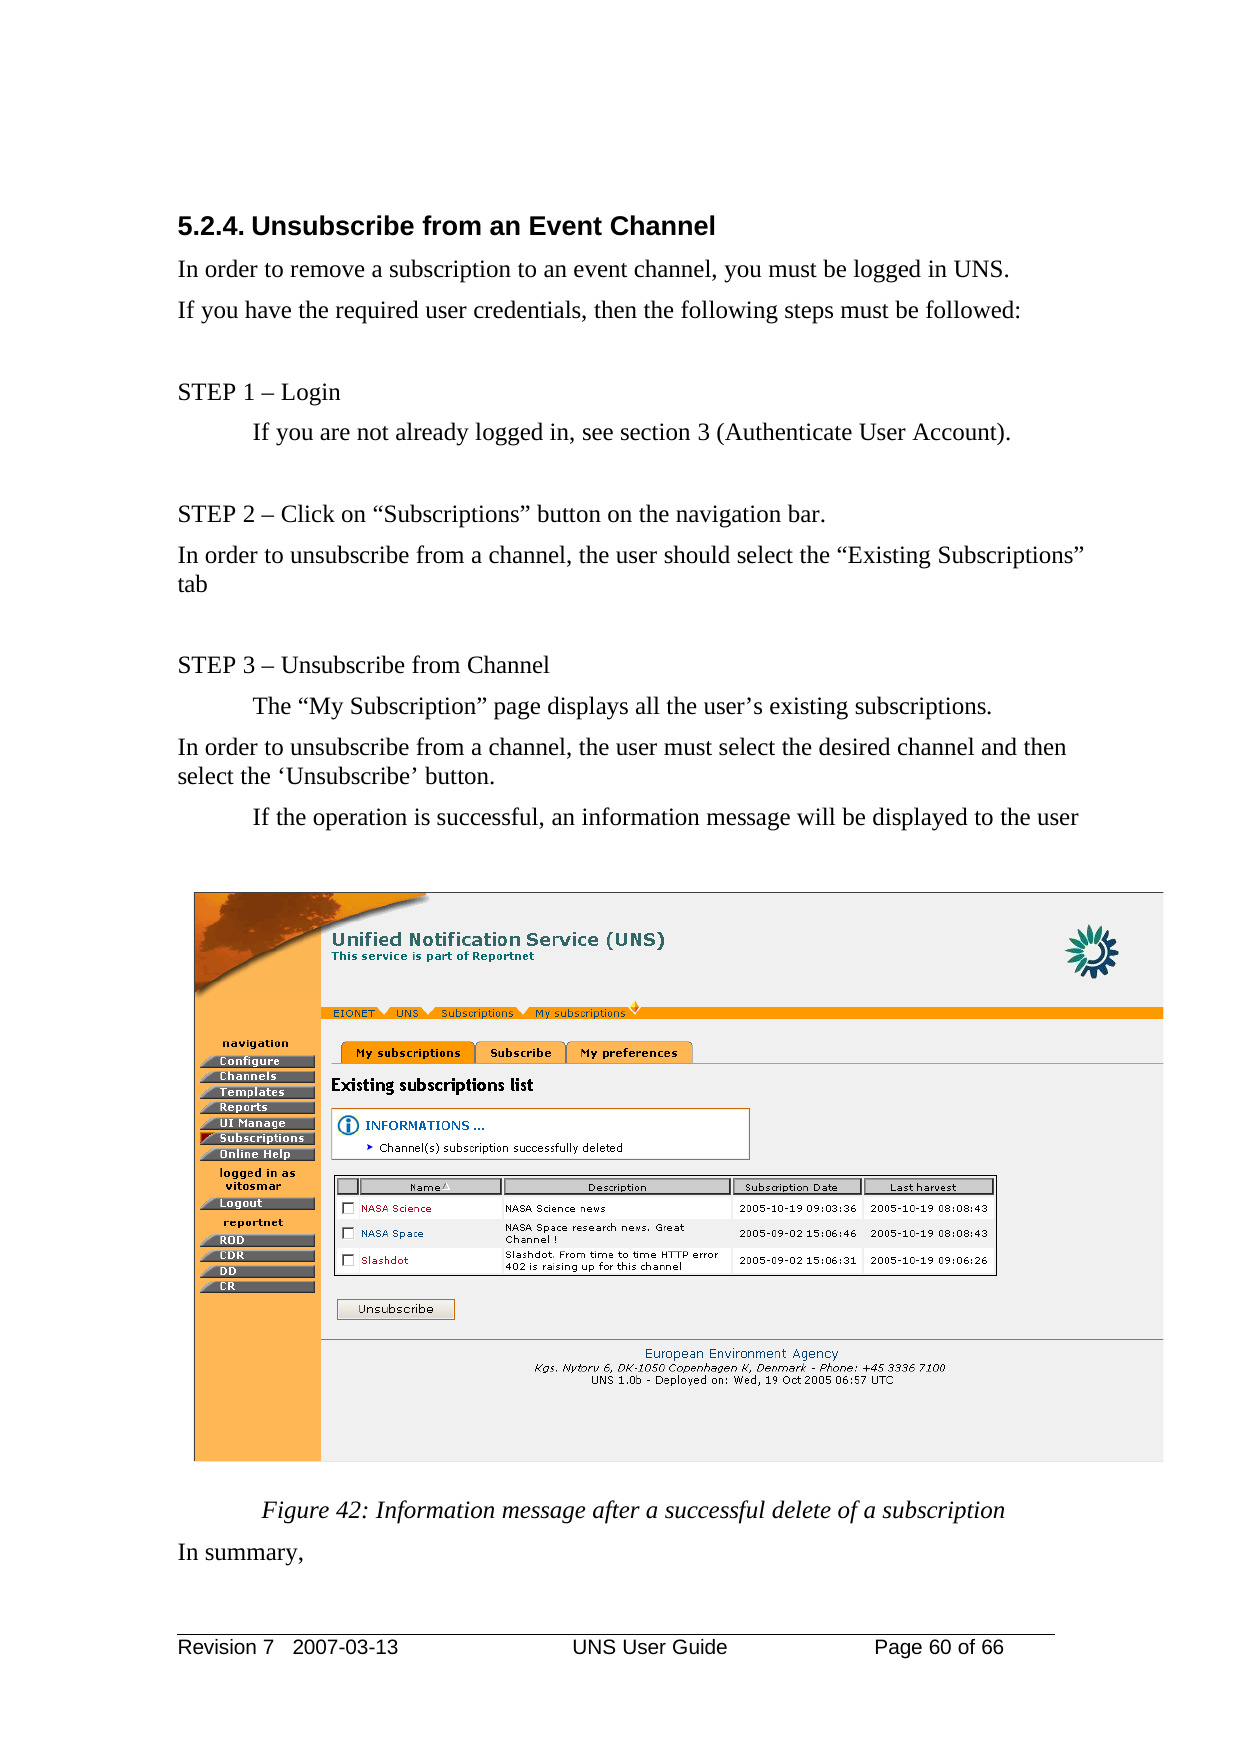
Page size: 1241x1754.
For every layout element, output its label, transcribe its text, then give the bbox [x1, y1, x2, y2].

text The “My Subscription” page displays all the user’s existing subscriptions. [177, 691, 1092, 720]
text If you have the required user credentials, then the following steps must be followed: [177, 295, 1092, 324]
text STEP 2 – Click on “Subscriptions” button on the navigation bar. [177, 499, 1092, 528]
text In order to unsubscribe from a channel, the user should select the “Existing Subscriptions” tab [177, 540, 1092, 598]
text Figure 42: Information message after a successful delete of a subscription [177, 1495, 1092, 1524]
text If the operation is successful, an information message will be displayed to the user [177, 802, 1092, 831]
text In order to remove a subscription to an event channel, you must be logged in UNS. [177, 254, 1092, 283]
text In order to unsubscribe from a channel, the user must select the desired channel and then select the ‘Unsubscribe’ button. [177, 732, 1092, 790]
text STEP 1 – Login [177, 376, 1092, 405]
subtitle Unsubscribe from an Event Channel [177, 210, 1092, 241]
text If you are not already logged in, see section 3 (Authenticate User Account). [177, 417, 1092, 446]
text In summary, [177, 1537, 1092, 1566]
text STEP 3 – Unsubscribe from Channel [177, 650, 1092, 679]
picture [193, 892, 1164, 1462]
